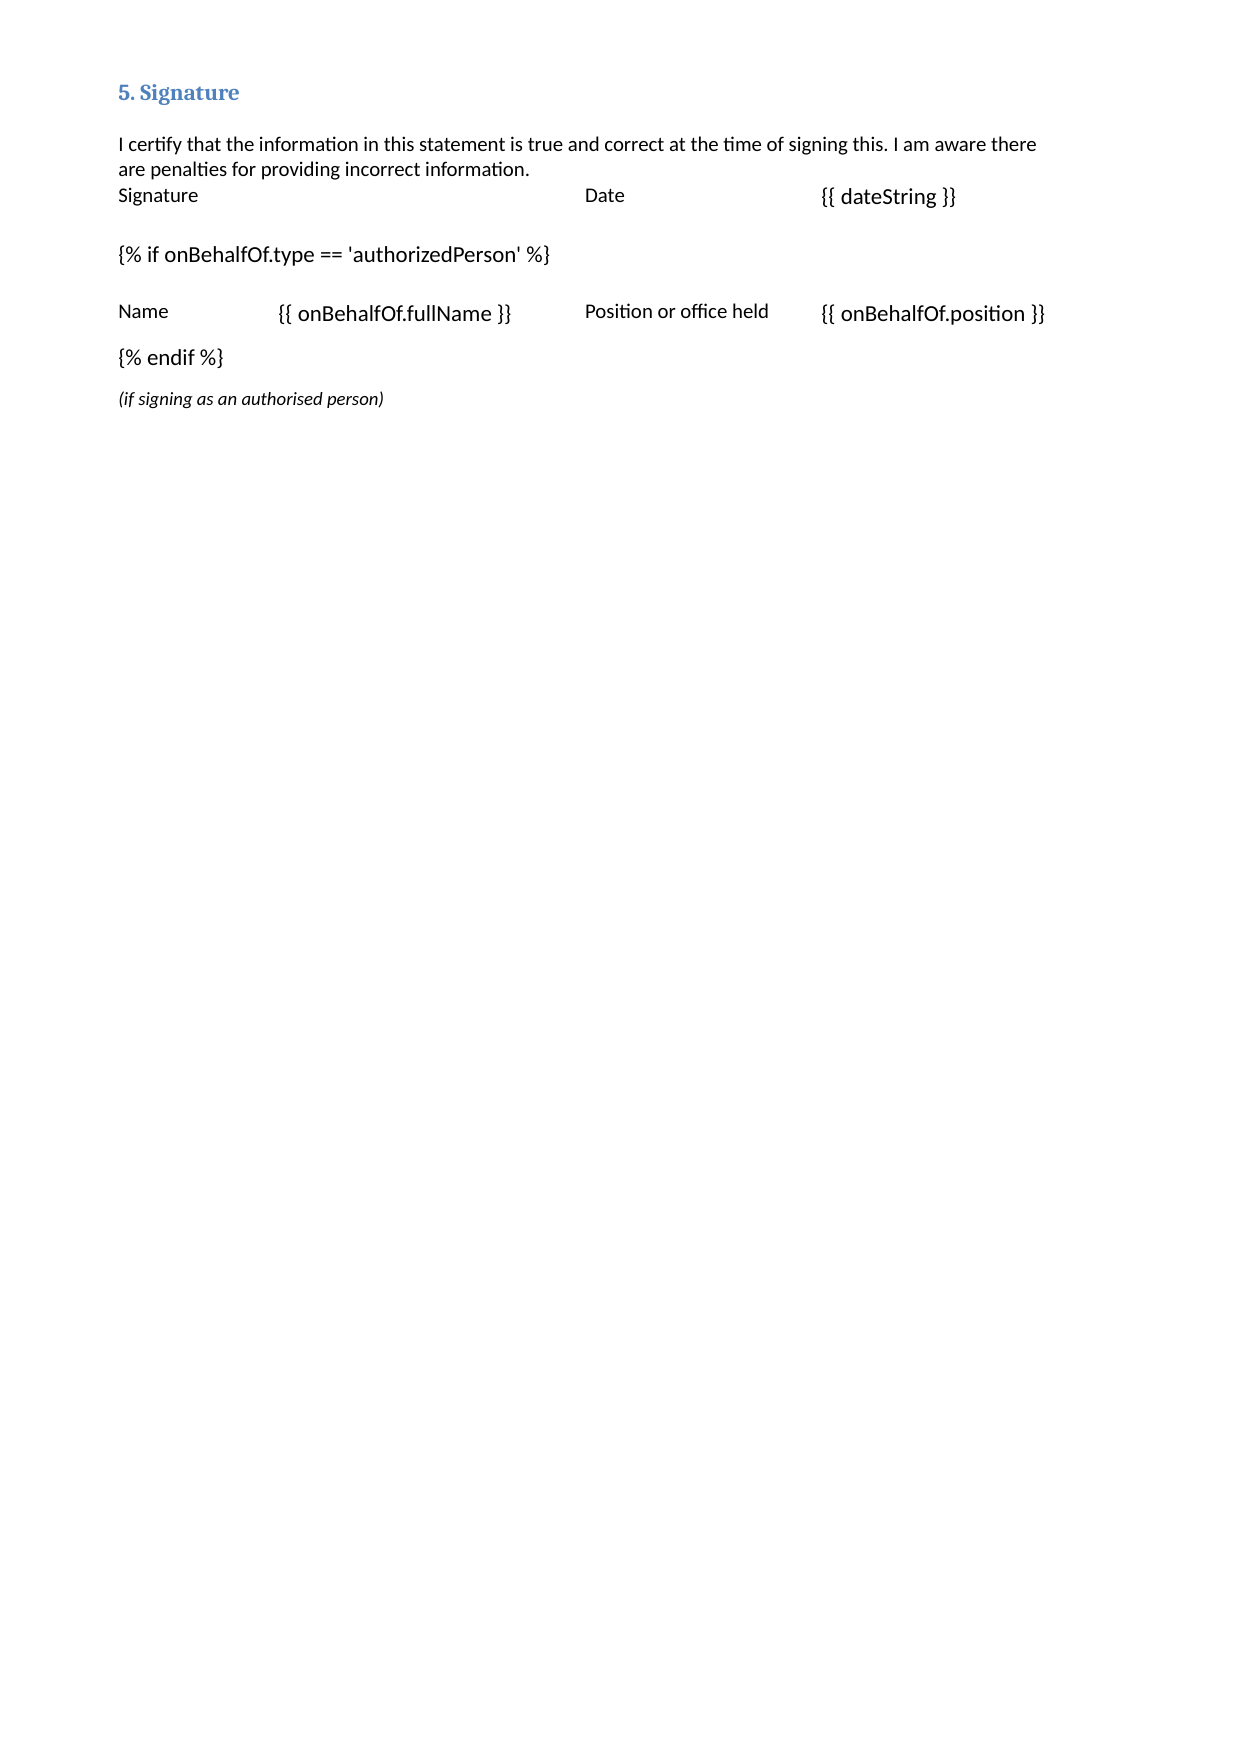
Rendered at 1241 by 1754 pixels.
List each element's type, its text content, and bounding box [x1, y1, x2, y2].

table_cell {% if onBehalfOf.type == 'authorizedPerson' %} [107, 240, 1078, 299]
table_cell {{ onBehalfOf.position }} [810, 299, 1078, 343]
table_cell Date [574, 182, 810, 240]
table_cell {{ onBehalfOf.fullName }} [267, 299, 574, 343]
table_header I certify that the information in this statement is true and correct at the time of signing this. I am aware there are penalties for providing incorrect information. [107, 131, 1078, 182]
table_cell [267, 182, 574, 240]
table_cell (if signing as an authorised person) [107, 388, 1078, 418]
table_cell {{ dateString }} [810, 182, 1078, 240]
table_cell Position or office held [574, 299, 810, 343]
text 5. Signature [118, 80, 1122, 106]
table_cell Name [107, 299, 267, 343]
table_cell {% endif %} [107, 343, 1078, 388]
table_cell Signature [107, 182, 267, 240]
